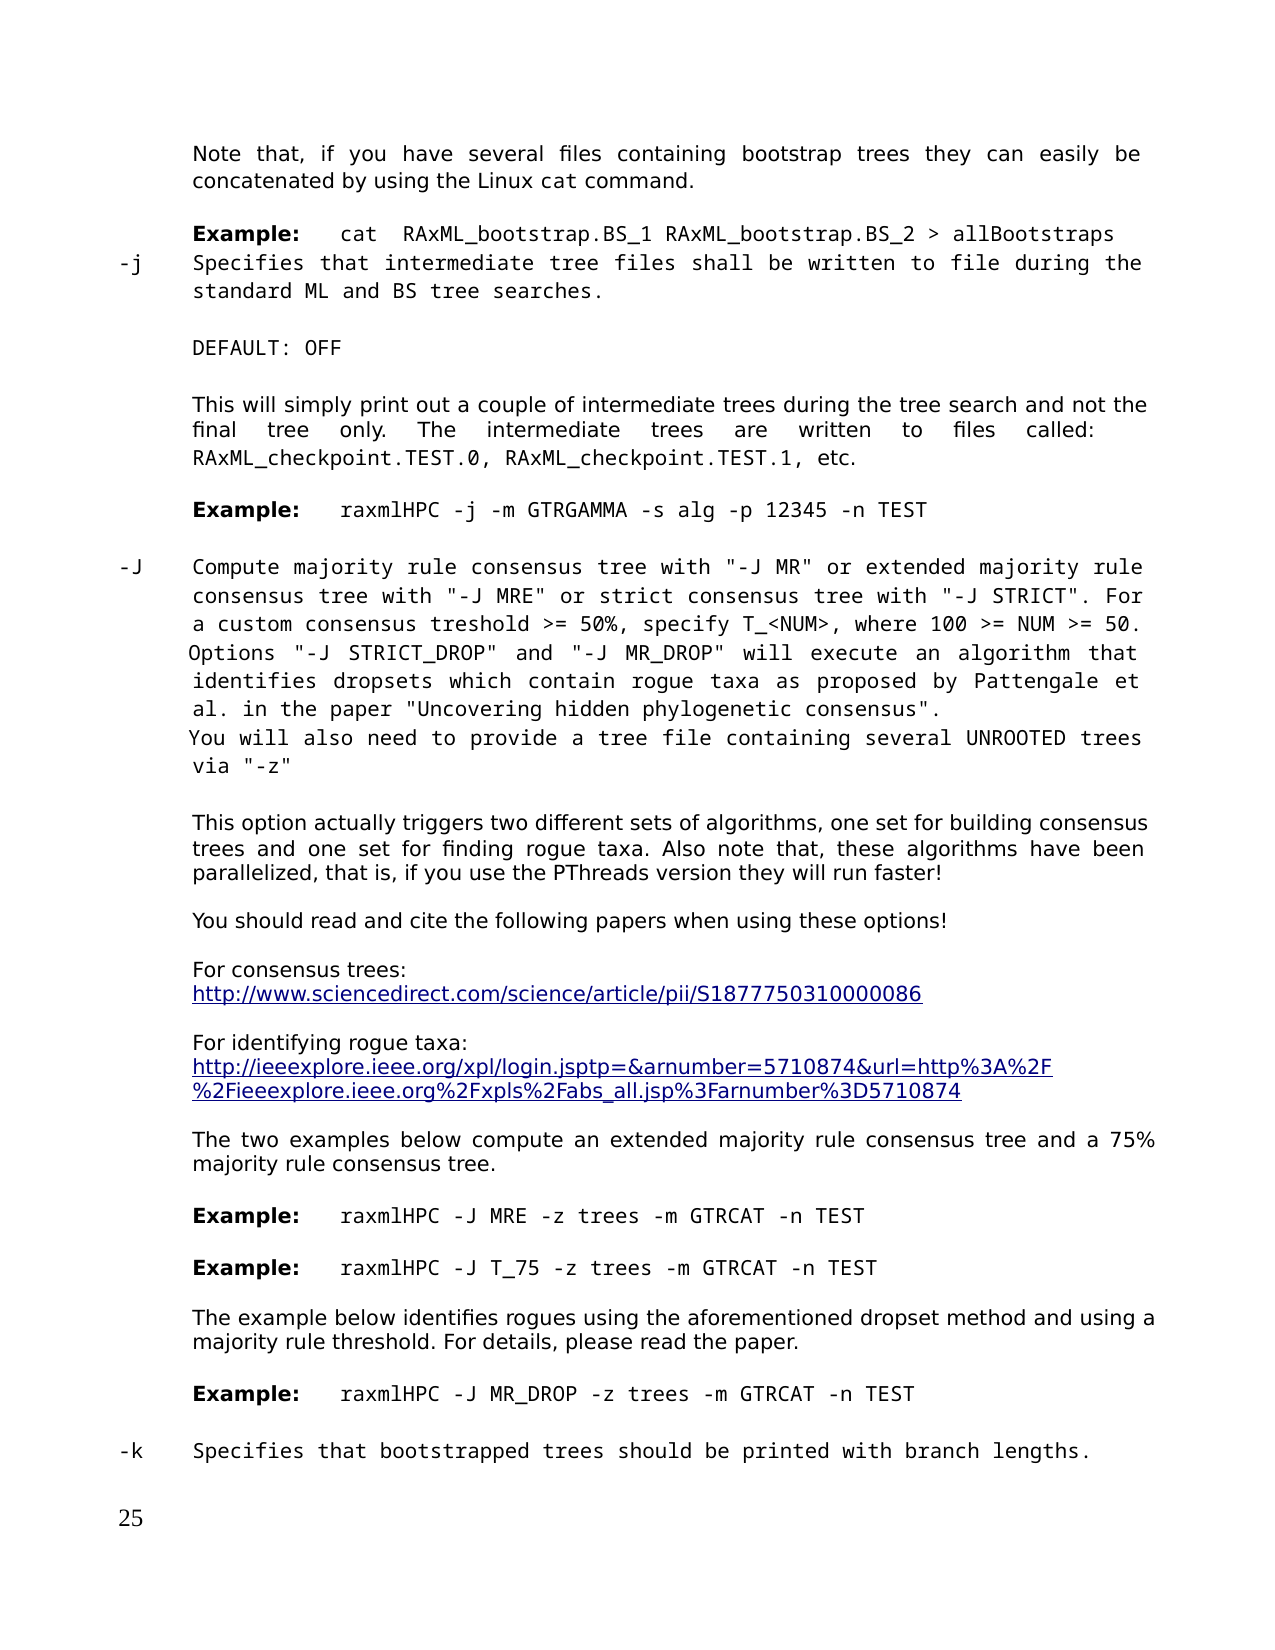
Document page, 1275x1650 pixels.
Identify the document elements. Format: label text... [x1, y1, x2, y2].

text For identifying rogue taxa: [118, 1031, 1157, 1055]
text The two examples below compute an extended majority rule consensus tree and a 75% majority rule consensus tree. [192, 1128, 1157, 1176]
text This option actually triggers two different sets of algorithms, one set for building consensus trees and one set for finding rogue taxa. Also note that, these algorithms have been parallelized, that is, if you use the PThreads version they will run faster! [118, 808, 1157, 885]
text Note that, if you have several files containing bootstrap trees they can easily be concatenated by using the Linux cat command. [118, 142, 1157, 195]
text DEFAULT: OFF [118, 333, 1157, 362]
text Options "-J STRICT_DROP" and "-J MR_DROP" will execute an algorithm that identifies dropsets which contain rogue taxa as proposed by Pattengale et al. in the paper "Uncovering hidden phylogenetic consensus". [118, 638, 1157, 723]
text The example below identifies rogues using the aforementioned dropset method and using a majority rule threshold. For details, please read the paper. [192, 1306, 1157, 1355]
text Example: raxmlHPC -J MRE -z trees -m GTRCAT -n TEST [192, 1201, 1157, 1229]
text http://www.sciencedirect.com/science/article/pii/S1877750310000086 [118, 982, 1157, 1007]
text http://ieeexplore.ieee.org/xpl/login.jsptp=&arnumber=5710874&url=http%3A%2F%2Fieeexplore.ieee.org%2Fxpls%2Fabs_all.jsp%3Farnumber%3D5710874 [192, 1055, 1157, 1104]
text Example: raxmlHPC -J T_75 -z trees -m GTRCAT -n TEST [192, 1253, 1157, 1282]
text You should read and cite the following papers when using these options! [118, 909, 1157, 934]
text You will also need to provide a tree file containing several UNROOTED trees via "-z" [118, 723, 1157, 780]
text -j Specifies that intermediate tree files shall be written to file during the standard ML and BS tree searches. [118, 248, 1157, 305]
text Example: cat RAxML_bootstrap.BS_1 RAxML_bootstrap.BS_2 > allBootstraps [118, 219, 1157, 248]
text -J Compute majority rule consensus tree with "-J MR" or extended majority rule consensus tree with "-J MRE" or strict consensus tree with "-J STRICT". For a custom consensus treshold >= 50%, specify T_<NUM>, where 100 >= NUM >= 50. [118, 552, 1157, 638]
text -k Specifies that bootstrapped trees should be printed with branch lengths. [118, 1436, 1157, 1464]
text Example: raxmlHPC -j -m GTRGAMMA -s alg -p 12345 -n TEST [118, 495, 1157, 524]
text For consensus trees: [118, 958, 1157, 982]
text Example: raxmlHPC -J MR_DROP -z trees -m GTRCAT -n TEST [192, 1379, 1157, 1407]
text This will simply print out a couple of intermediate trees during the tree search and not the final tree only. The intermediate trees are written to files called: RAxML_checkpoint.TEST.0, RAxML_checkpoint.TEST.1, etc. [118, 390, 1157, 471]
